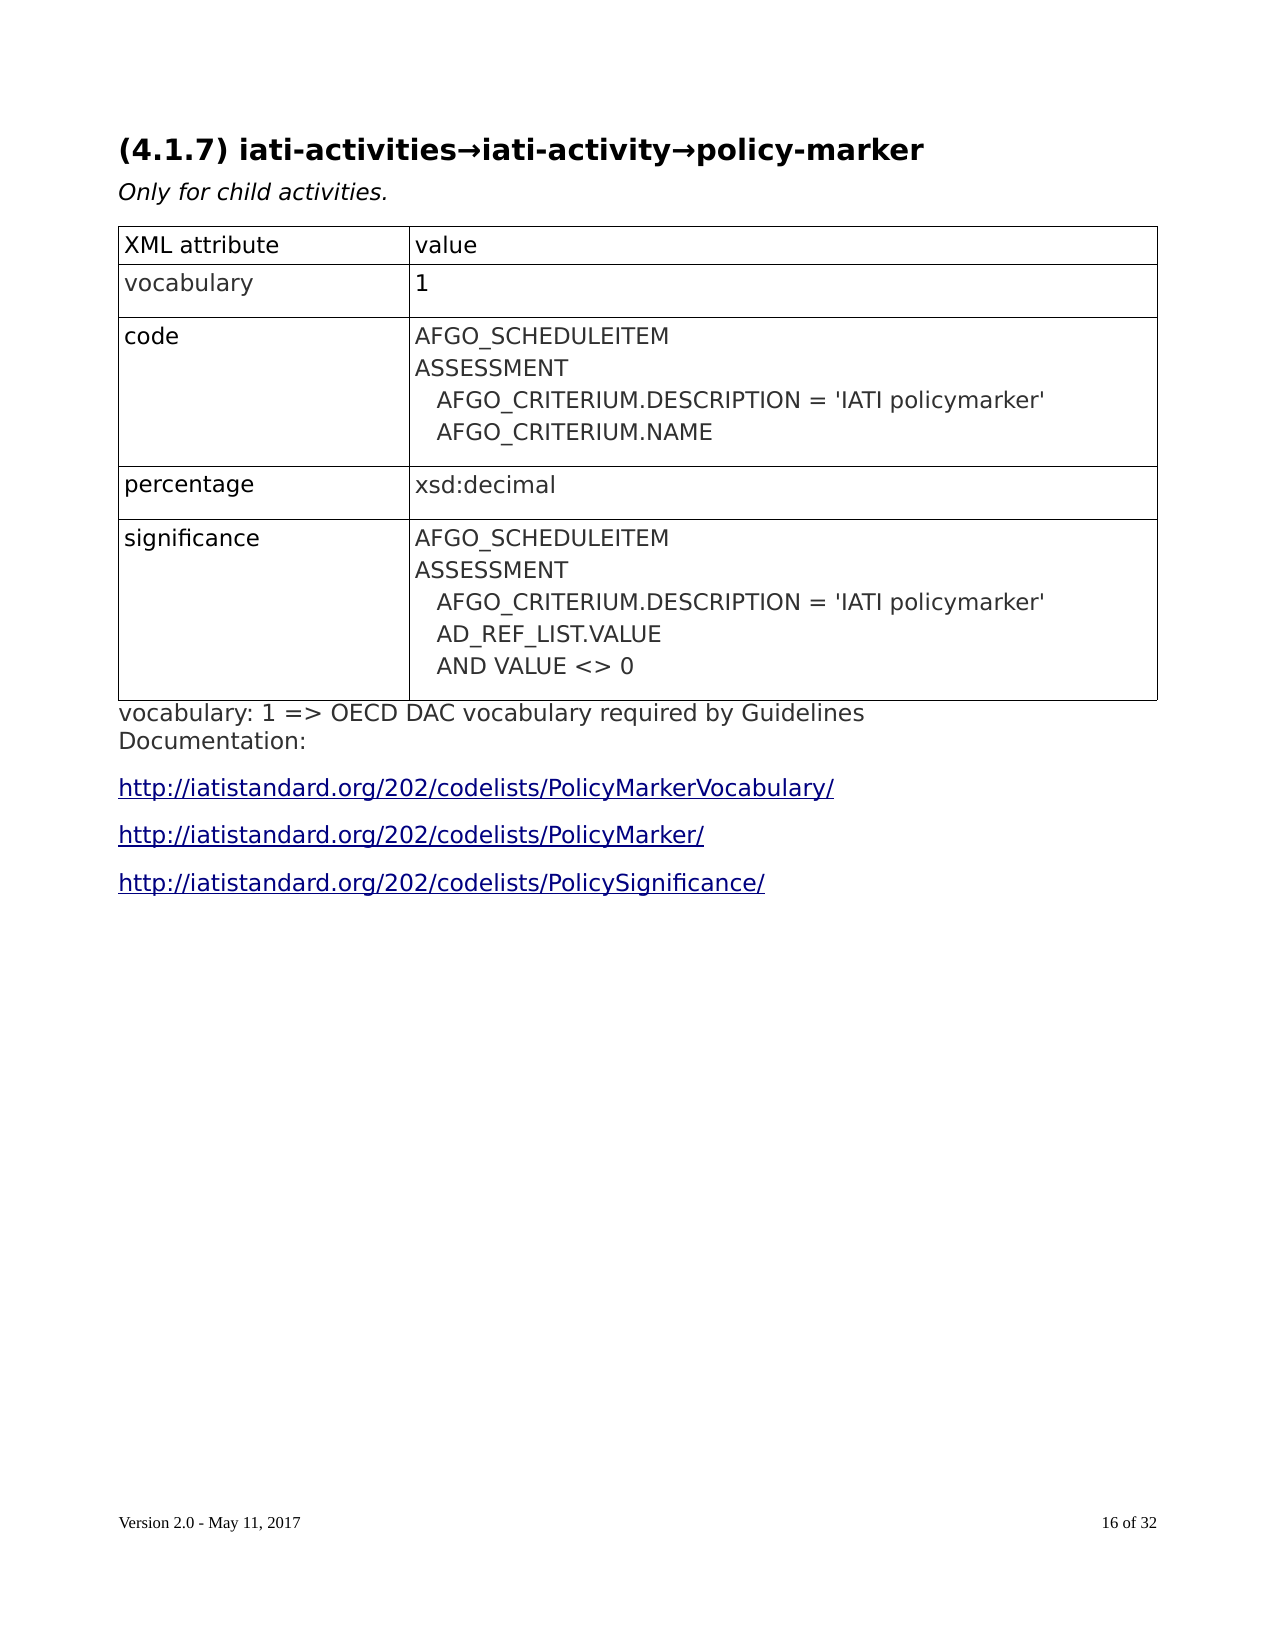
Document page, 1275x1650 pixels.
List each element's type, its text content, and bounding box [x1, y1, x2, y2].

text http://iatistandard.org/202/codelists/PolicyMarker/ [118, 822, 1157, 849]
text vocabulary: 1 => OECD DAC vocabulary required by Guidelines [118, 701, 1157, 727]
table_cell xsd:decimal [410, 467, 1157, 519]
table_header XML attribute [119, 227, 409, 264]
table_cell 1 [410, 265, 1157, 317]
text Documentation: [118, 727, 1157, 754]
table_cell percentage [119, 467, 409, 519]
table_cell AFGO_SCHEDULEITEM ASSESSMENT AFGO_CRITERIUM.DESCRIPTION = 'IATI policymarker' AD_REF_LIST.VALUE AND VALUE <> 0 [410, 520, 1157, 700]
table_cell significance [119, 520, 409, 700]
table_cell AFGO_SCHEDULEITEM ASSESSMENT AFGO_CRITERIUM.DESCRIPTION = 'IATI policymarker' AFGO_CRITERIUM.NAME [410, 318, 1157, 466]
table_cell code [119, 318, 409, 466]
text http://iatistandard.org/202/codelists/PolicySignificance/ [118, 869, 1157, 896]
table_header value [410, 227, 1157, 264]
subtitle (4.1.7) iati-activities→iati-activity→policy-marker [118, 133, 1157, 167]
table_cell vocabulary [119, 265, 409, 317]
text http://iatistandard.org/202/codelists/PolicyMarkerVocabulary/ [118, 774, 1157, 802]
text Only for child activities. [118, 179, 1157, 206]
